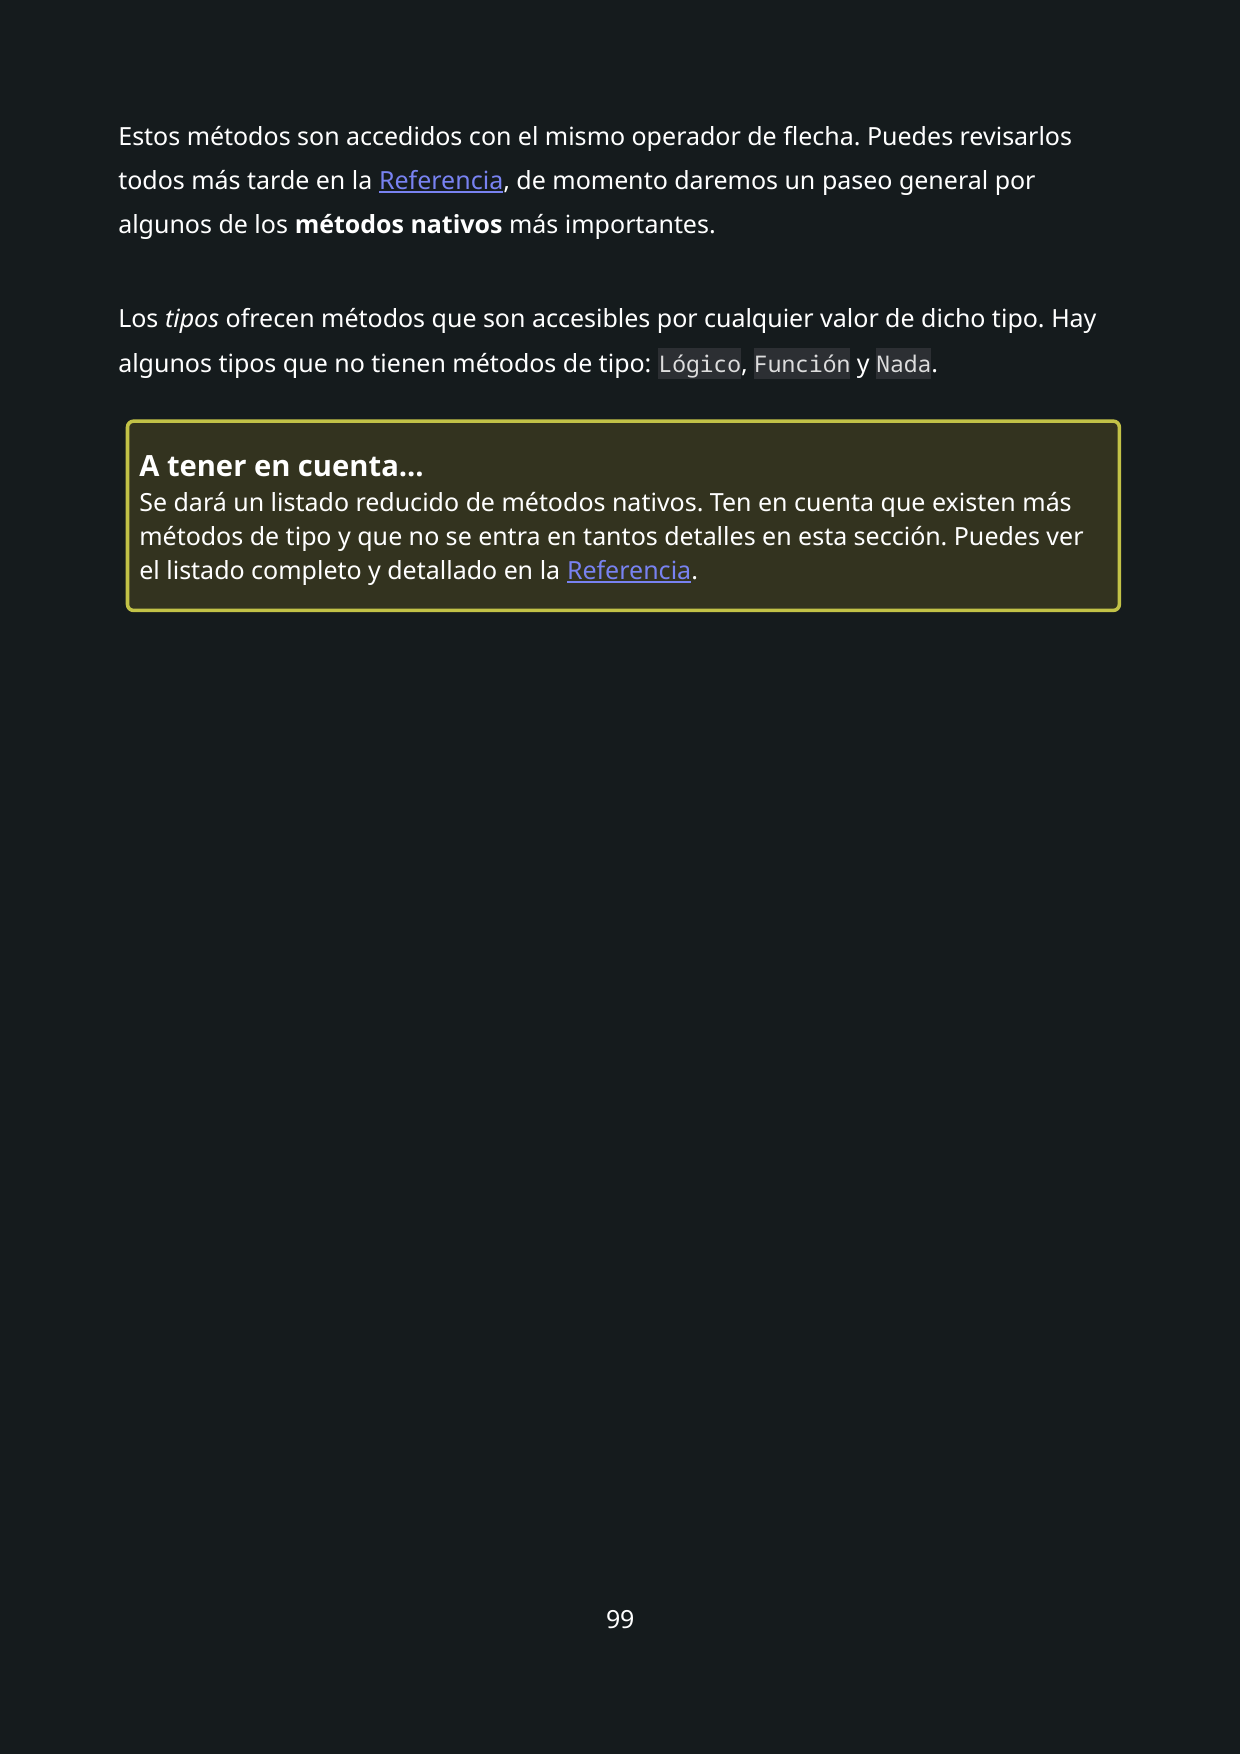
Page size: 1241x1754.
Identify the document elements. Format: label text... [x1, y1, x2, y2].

text Estos métodos son accedidos con el mismo operador de flecha. Puedes revisarlos todos más tarde en la Referencia, de momento daremos un paseo general por algunos de los métodos nativos más importantes. [118, 118, 1122, 241]
text Los tipos ofrecen métodos que son accesibles por cualquier valor de dicho tipo. Hay algunos tipos que no tienen métodos de tipo: Lógico, Función y Nada. [118, 301, 1122, 379]
